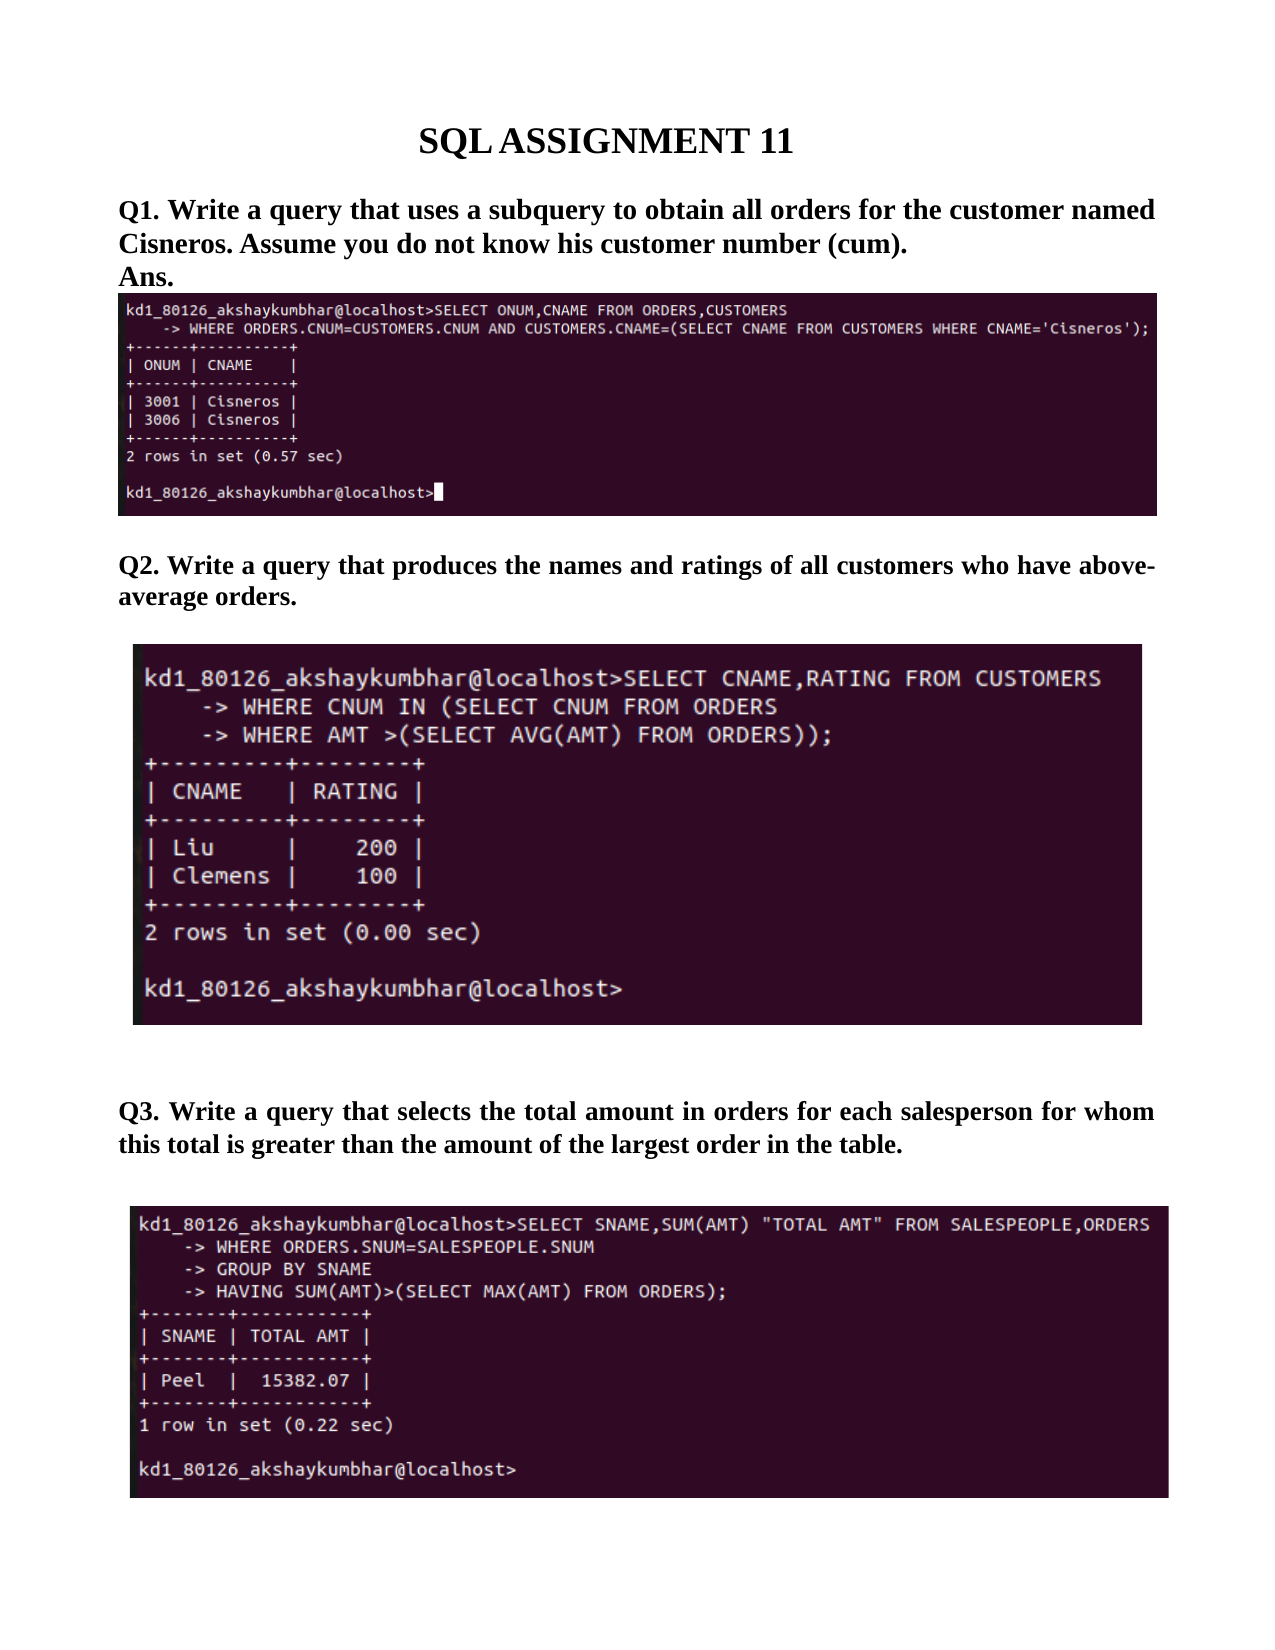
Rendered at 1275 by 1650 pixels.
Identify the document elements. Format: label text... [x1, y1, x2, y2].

picture [132, 644, 1143, 1025]
picture [118, 293, 1157, 516]
text Ans. [118, 259, 1157, 293]
picture [129, 1206, 1169, 1498]
text Q3. Write a query that selects the total amount in orders for each salesperson for whom this total is greater than the amount of the largest order in the table. [118, 1092, 1157, 1159]
text Q2. Write a query that produces the names and ratings of all customers who have above-average orders. [118, 549, 1157, 611]
text SQL ASSIGNMENT 11 [118, 118, 1157, 161]
text Q1. Write a query that uses a subquery to obtain all orders for the customer named Cisneros. Assume you do not know his customer number (cum). [118, 192, 1157, 259]
